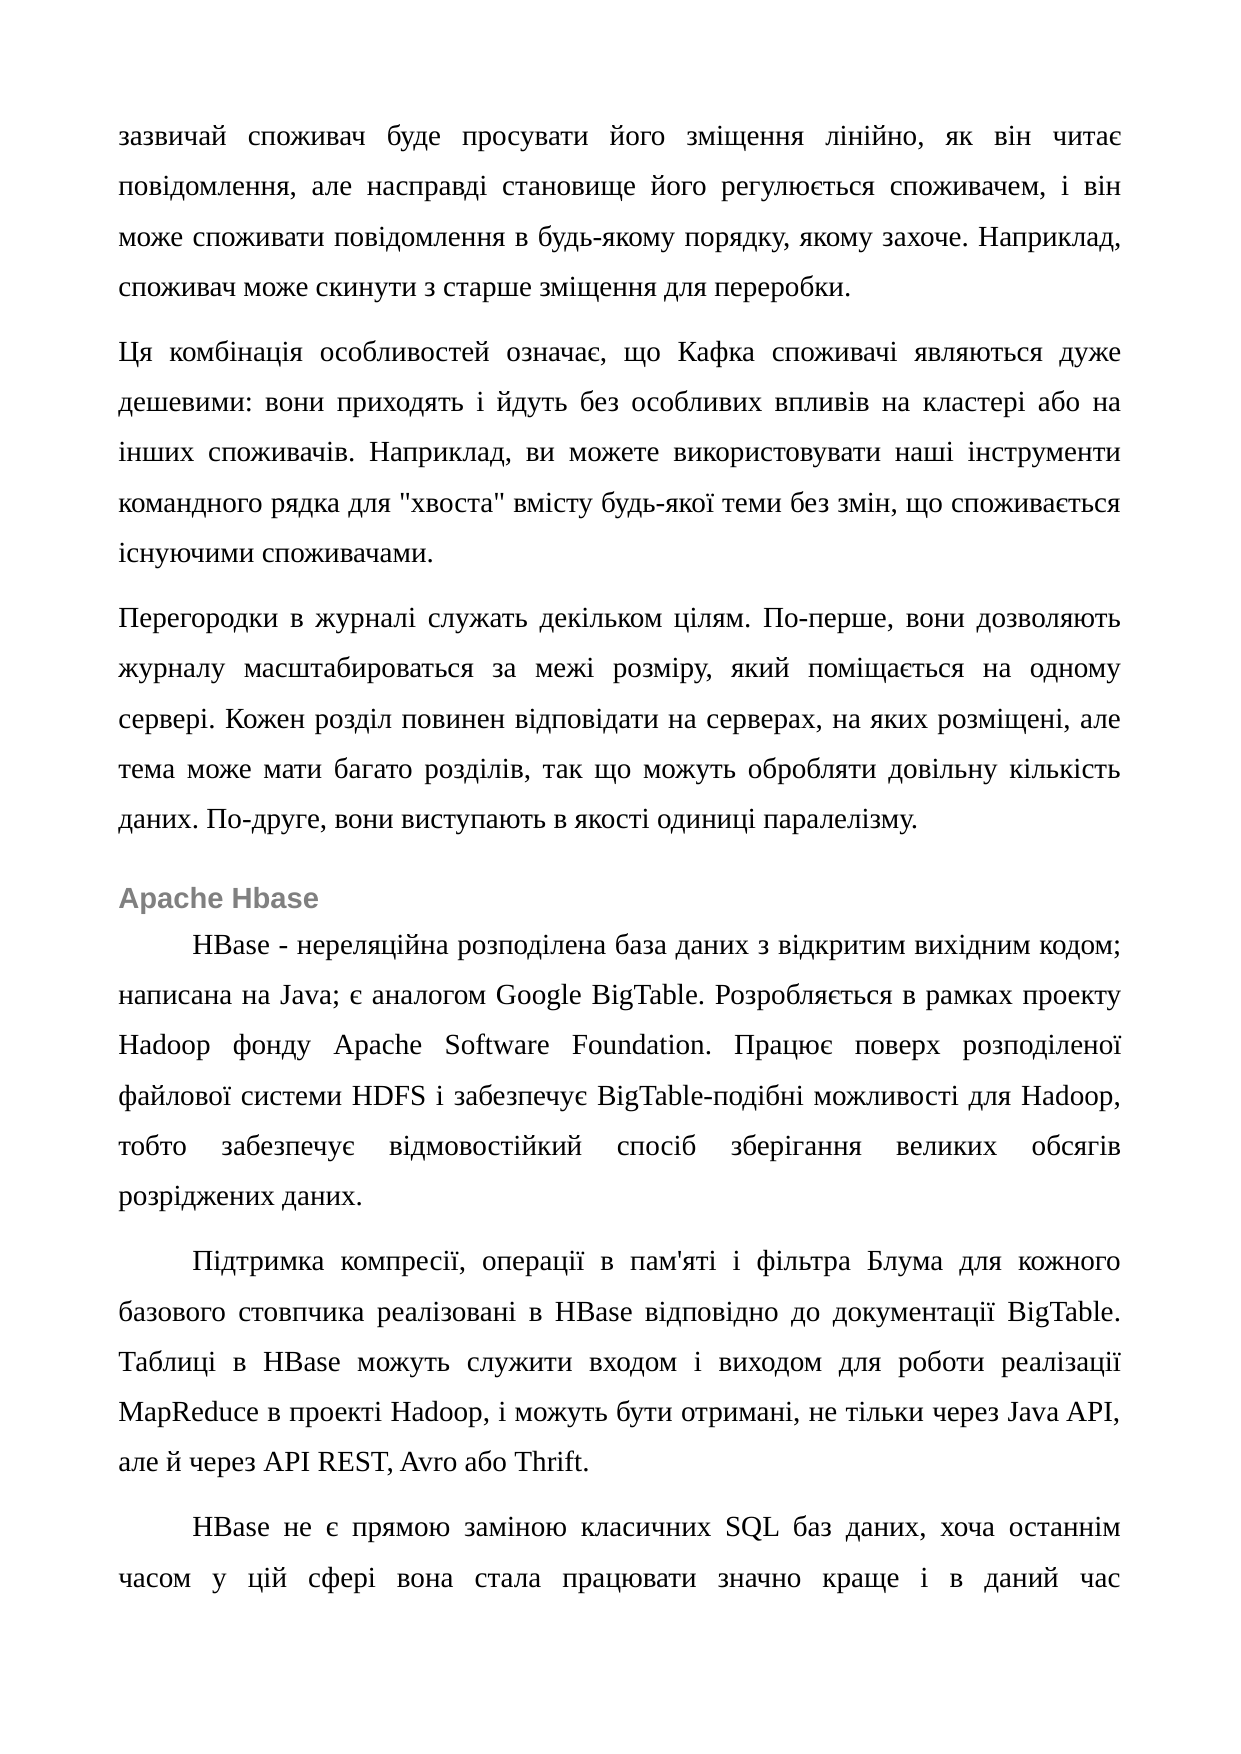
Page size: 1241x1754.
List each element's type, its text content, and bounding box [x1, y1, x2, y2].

text Перегородки в журналі служать декільком цілям. По-перше, вони дозволяють журналу масштабироваться за межі розміру, який поміщається на одному сервері. Кожен розділ повинен відповідати на серверах, на яких розміщені, але тема може мати багато розділів, так що можуть обробляти довільну кількість даних. По-друге, вони виступають в якості одиниці паралелізму. [118, 600, 1122, 835]
text зазвичай споживач буде просувати його зміщення лінійно, як він читає повідомлення, але насправді становище його регулюється споживачем, і він може споживати повідомлення в будь-якому порядку, якому захоче. Наприклад, споживач може скинути з старше зміщення для переробки. [118, 118, 1122, 303]
text HBase - нереляційна розподілена база даних з відкритим вихідним кодом; написана на Java; є аналогом Google BigTable. Розробляється в рамках проекту Hadoop фонду Apache Software Foundation. Працює поверх розподіленої файлової системи HDFS і забезпечує BigTable-подібні можливості для Hadoop, тобто забезпечує відмовостійкий спосіб зберігання великих обсягів розріджених даних. [118, 927, 1122, 1212]
text Ця комбінація особливостей означає, що Кафка споживачі являються дуже дешевими: вони приходять і йдуть без особливих впливів на кластері або на інших споживачів. Наприклад, ви можете використовувати наші інструменти командного рядка для "хвоста" вмісту будь-якої теми без змін, що споживається існуючими споживачами. [118, 334, 1122, 569]
subtitle Apache Hbase [118, 881, 1122, 914]
text Підтримка компресії, операції в пам'яті і фільтра Блума для кожного базового стовпчика реалізовані в HBase відповідно до документації BigTable. Таблиці в HBase можуть служити входом і виходом для роботи реалізації MapReduce в проекті Hadoop, і можуть бути отримані, не тільки через Java API, але й через API REST, Avro або Thrift. [118, 1243, 1122, 1478]
text HBase не є прямою заміною класичних SQL баз даних, хоча останнім часом у цій сфері вона стала працювати значно краще і в даний час [118, 1509, 1122, 1593]
